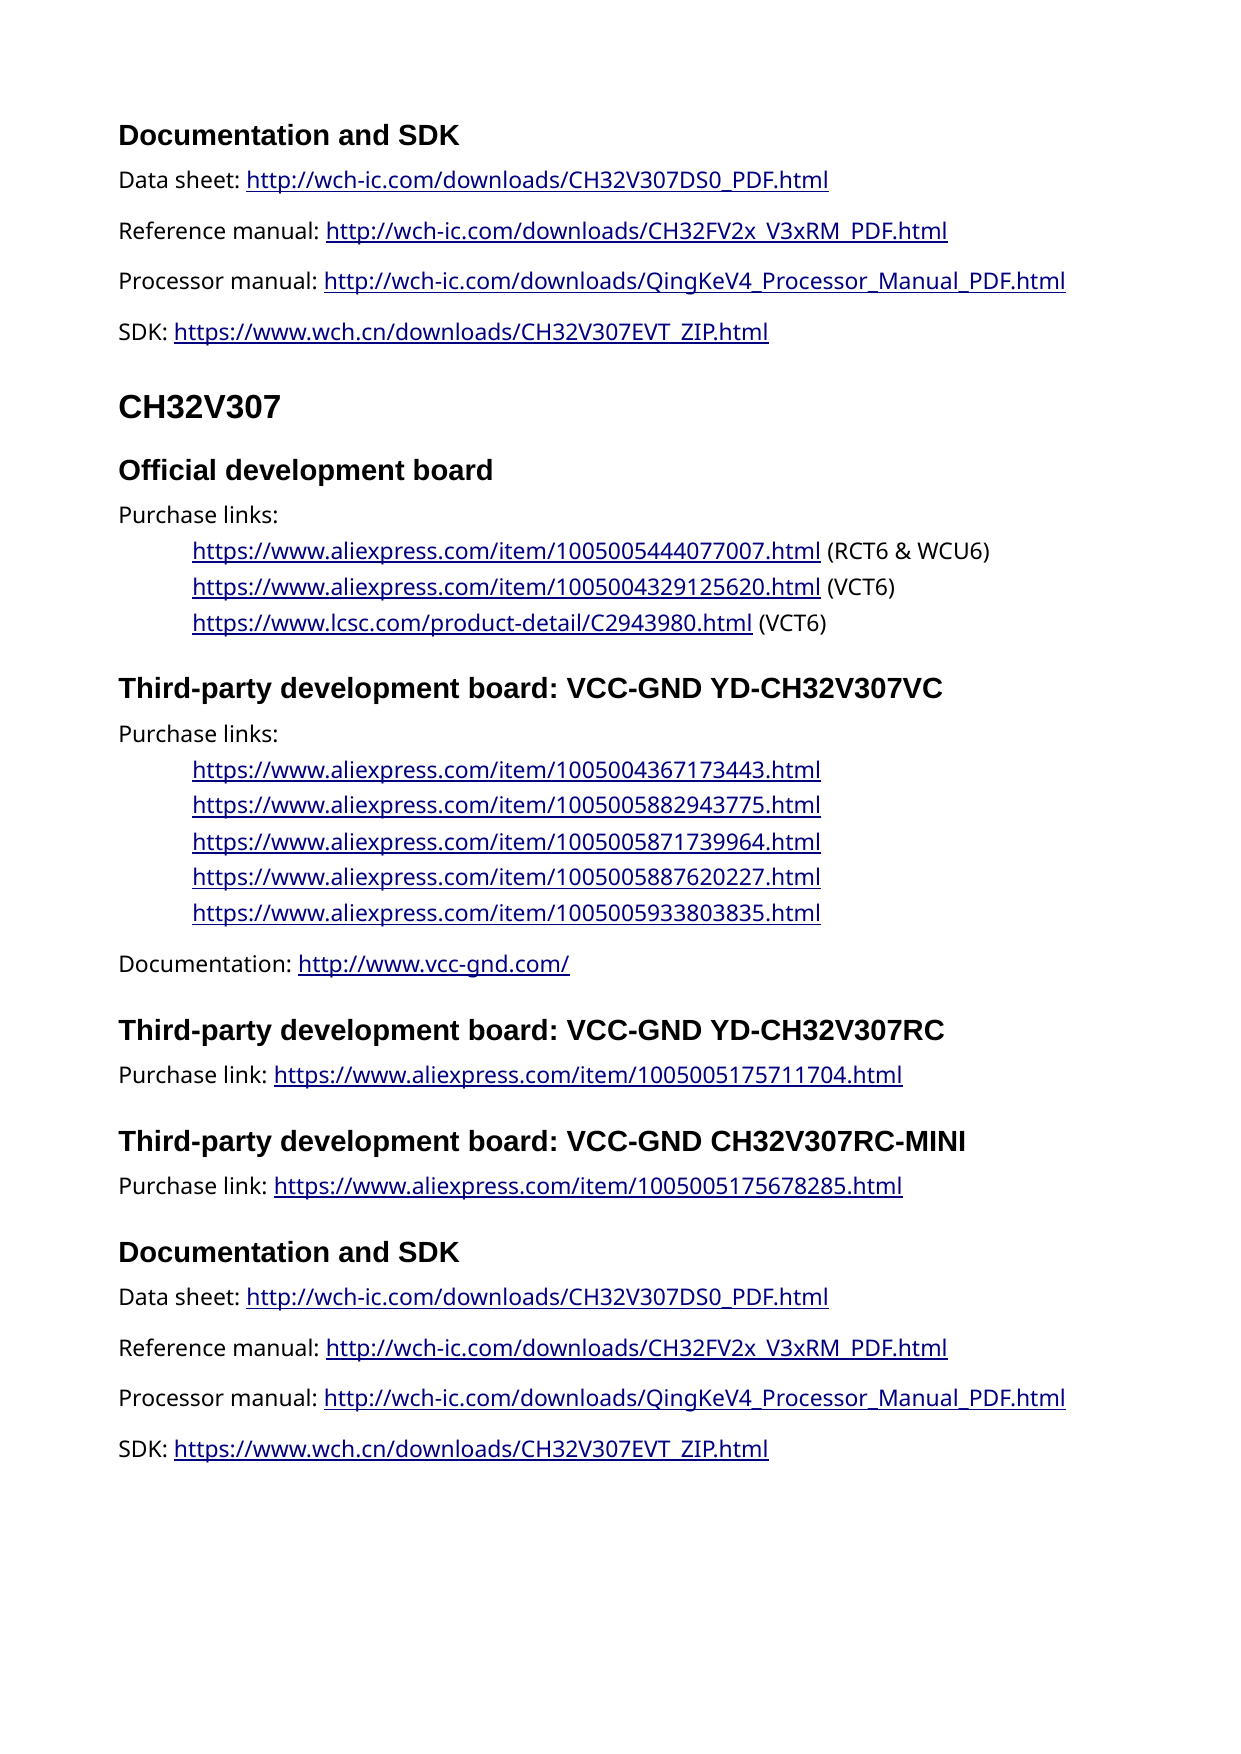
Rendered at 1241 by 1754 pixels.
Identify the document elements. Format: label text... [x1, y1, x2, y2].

text https://www.aliexpress.com/item/1005005444077007.html (RCT6 & WCU6) [192, 534, 1122, 566]
text Purchase link: https://www.aliexpress.com/item/1005005175711704.html [118, 1059, 1122, 1090]
text https://www.aliexpress.com/item/1005005887620227.html [192, 861, 1122, 893]
text SDK: https://www.wch.cn/downloads/CH32V307EVT_ZIP.html [118, 1433, 1122, 1464]
subtitle Official development board [118, 453, 1122, 486]
subtitle Third-party development board: VCC-GND YD-CH32V307RC [118, 1013, 1122, 1046]
subtitle Documentation and SDK [118, 118, 1122, 152]
subtitle CH32V307 [118, 387, 1122, 426]
text Reference manual: http://wch-ic.com/downloads/CH32FV2x_V3xRM_PDF.html [118, 215, 1122, 246]
text Processor manual: http://wch-ic.com/downloads/QingKeV4_Processor_Manual_PDF.html [118, 1382, 1122, 1413]
text https://www.aliexpress.com/item/1005005933803835.html [192, 897, 1122, 928]
text Processor manual: http://wch-ic.com/downloads/QingKeV4_Processor_Manual_PDF.html [118, 265, 1122, 296]
subtitle Third-party development board: VCC-GND YD-CH32V307VC [118, 672, 1122, 705]
subtitle Third-party development board: VCC-GND CH32V307RC-MINI [118, 1124, 1122, 1158]
text Data sheet: http://wch-ic.com/downloads/CH32V307DS0_PDF.html [118, 164, 1122, 195]
text Documentation: http://www.vcc-gnd.com/ [118, 948, 1122, 979]
text SDK: https://www.wch.cn/downloads/CH32V307EVT_ZIP.html [118, 316, 1122, 347]
text https://www.aliexpress.com/item/1005004329125620.html (VCT6) [192, 571, 1122, 602]
text https://www.aliexpress.com/item/1005005882943775.html [192, 789, 1122, 821]
subtitle Documentation and SDK [118, 1235, 1122, 1269]
text Purchase links: [118, 718, 1122, 749]
text Data sheet: http://wch-ic.com/downloads/CH32V307DS0_PDF.html [118, 1281, 1122, 1312]
text Reference manual: http://wch-ic.com/downloads/CH32FV2x_V3xRM_PDF.html [118, 1332, 1122, 1363]
text Purchase link: https://www.aliexpress.com/item/1005005175678285.html [118, 1170, 1122, 1201]
text https://www.aliexpress.com/item/1005004367173443.html [192, 753, 1122, 785]
text https://www.aliexpress.com/item/1005005871739964.html [192, 825, 1122, 857]
text https://www.lcsc.com/product-detail/C2943980.html (VCT6) [192, 606, 1122, 638]
text Purchase links: [118, 499, 1122, 530]
